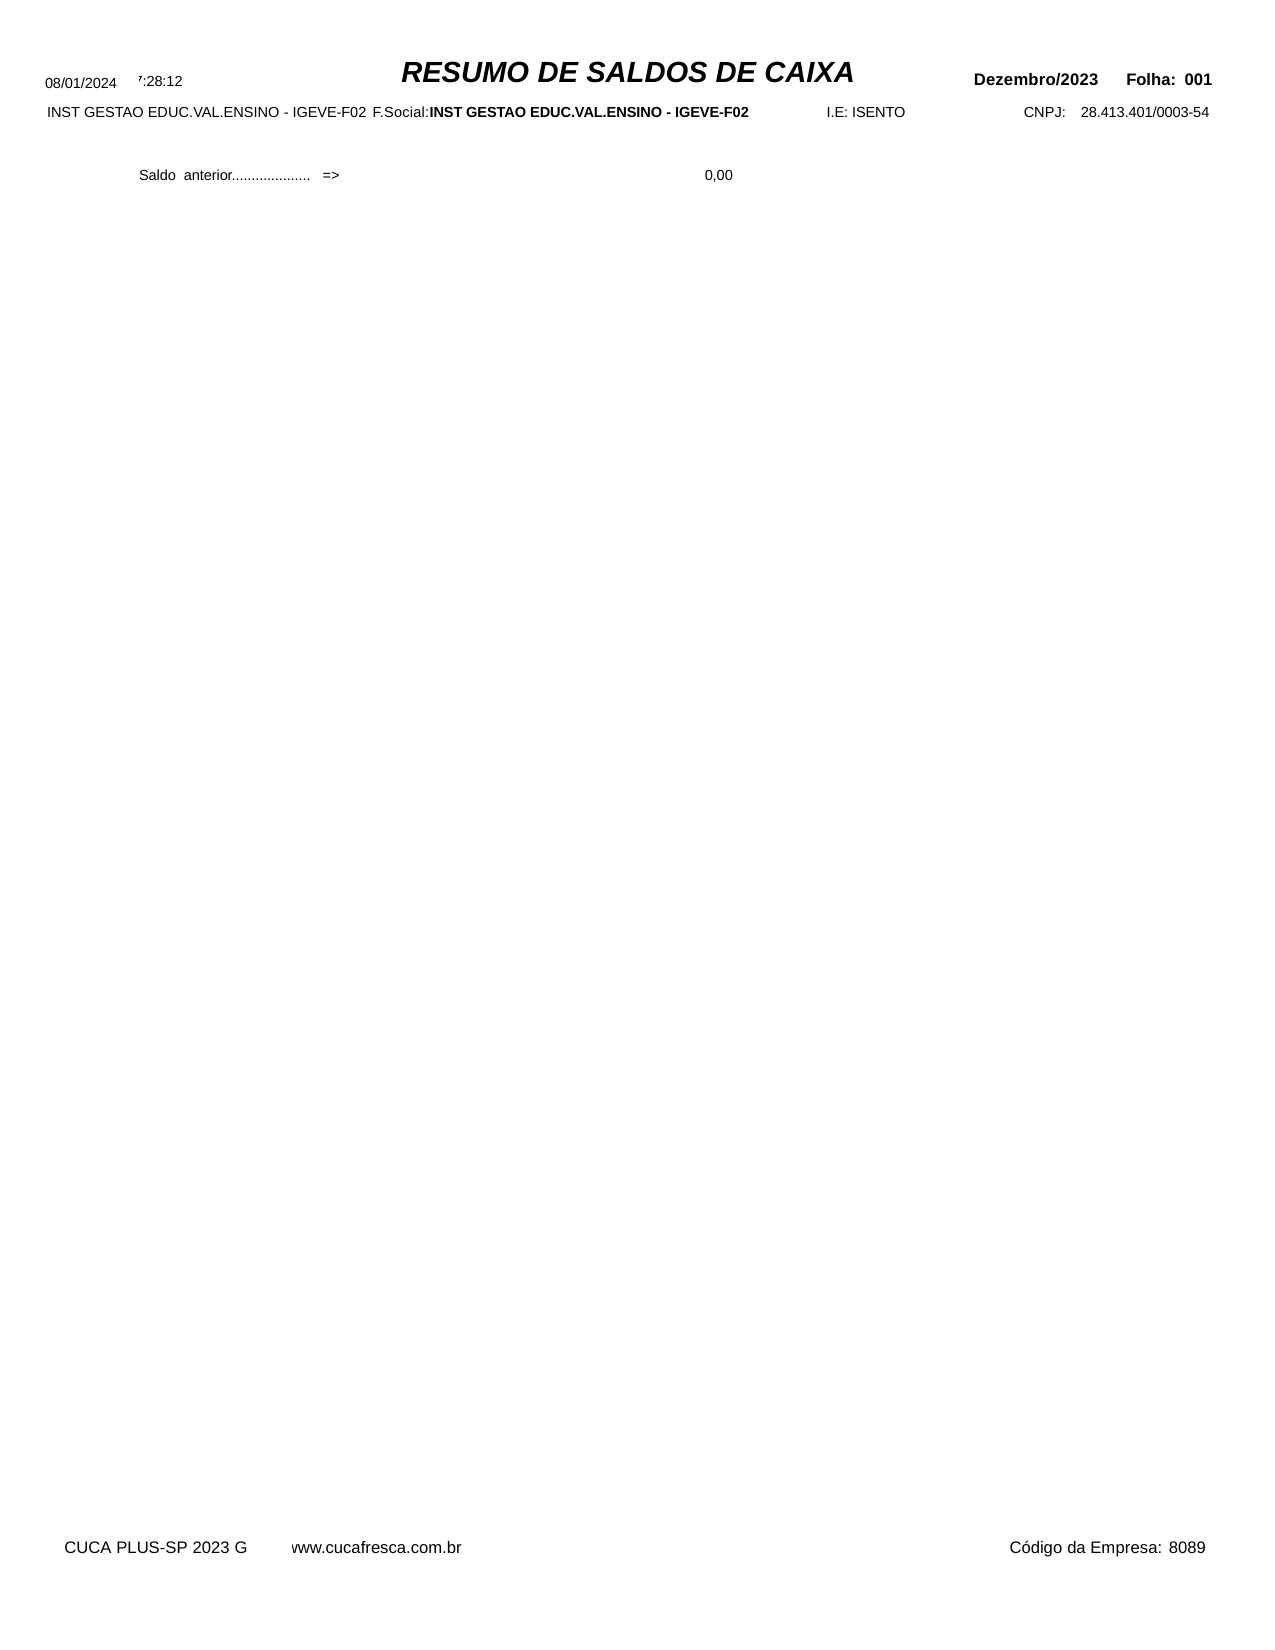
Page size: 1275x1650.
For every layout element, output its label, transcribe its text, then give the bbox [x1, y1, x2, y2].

text 08/01/2024 [45, 75, 139, 91]
text Saldo anterior.................... => [139, 167, 366, 183]
text Dezembro/2023 [973, 71, 1123, 89]
text - [272, 1539, 292, 1558]
text 17:28:12 [126, 73, 205, 89]
text Folha: 001 [1126, 71, 1237, 89]
text INST GESTAO EDUC.VAL.ENSINO - IGEVE-F02 F.Social:INST GESTAO EDUC.VAL.ENSINO - IGEVE-F02 [47, 105, 778, 121]
text Código da Empresa: 8089 [1009, 1539, 1230, 1558]
text CNPJ: 28.413.401/0003-54 [1023, 105, 1234, 121]
text 0,00 [704, 167, 754, 183]
text www.cucafresca.com.br [292, 1539, 488, 1558]
text CUCA PLUS-SP 2023 G [64, 1539, 272, 1558]
text I.E: ISENTO [826, 105, 927, 121]
text RESUMO DE SALDOS DE CAIXA [401, 57, 879, 89]
